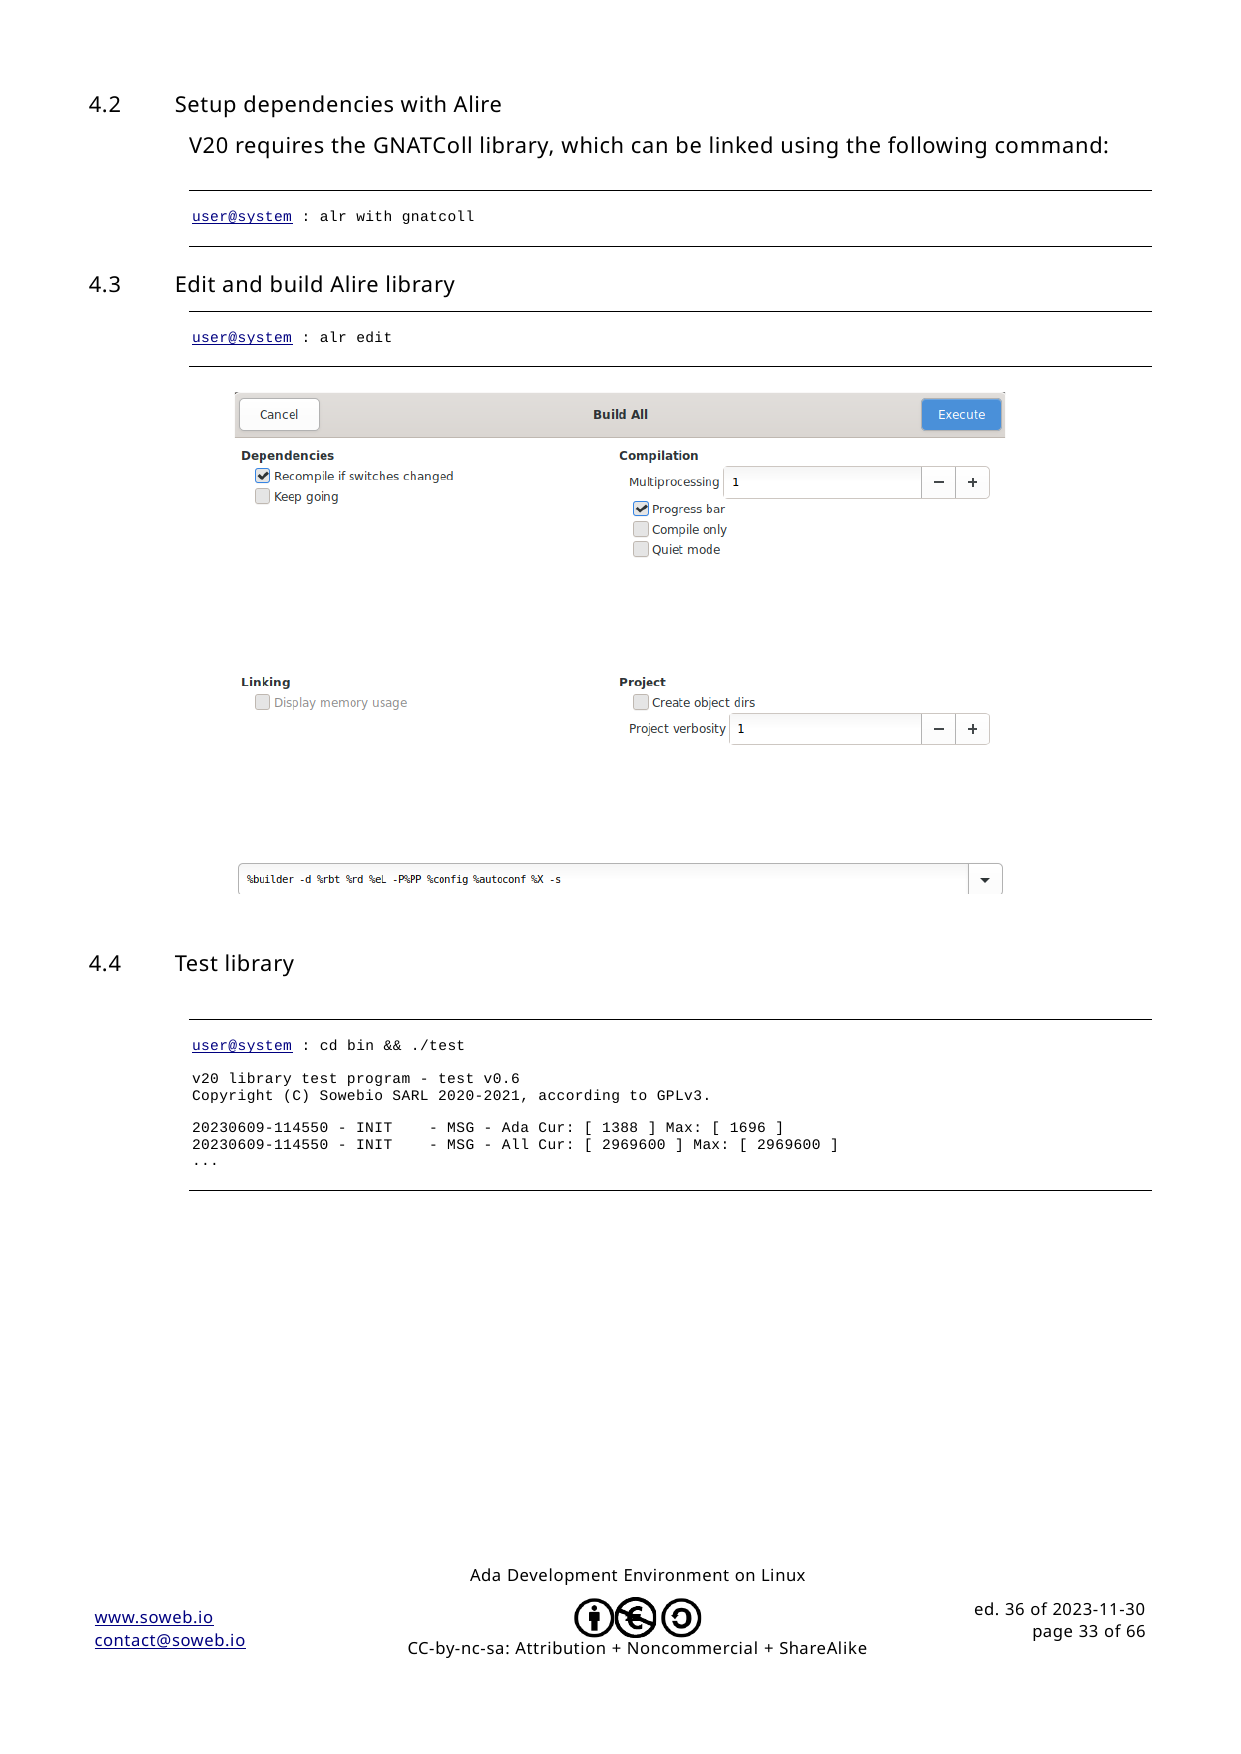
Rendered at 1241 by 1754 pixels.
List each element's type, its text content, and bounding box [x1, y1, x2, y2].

list user@system : cd bin && ./test v20 library test program - test v0.6 [189, 1020, 1152, 1085]
list Copyright (C) Sowebio SARL 2020-2021, according to GPLv3. [189, 1085, 1152, 1104]
list 20230609-114550 - INIT - MSG - Ada Cur: [ 1388 ] Max: [ 1696 ] [189, 1118, 1152, 1134]
picture [573, 1597, 657, 1638]
subtitle Edit and build Alire library [88, 269, 1152, 299]
list 20230609-114550 - INIT - MSG - All Cur: [ 2969600 ] Max: [ 2969600 ] ... [189, 1134, 1152, 1170]
subtitle Setup dependencies with Alire [88, 88, 1152, 118]
subtitle Test library [88, 947, 1152, 977]
text V20 requires the GNATColl library, which can be linked using the following command: [189, 130, 1152, 160]
list user@system : alr with gnatcoll [189, 191, 1152, 246]
list user@system : alr edit [189, 312, 1152, 366]
picture [234, 392, 1006, 894]
picture [660, 1597, 702, 1638]
